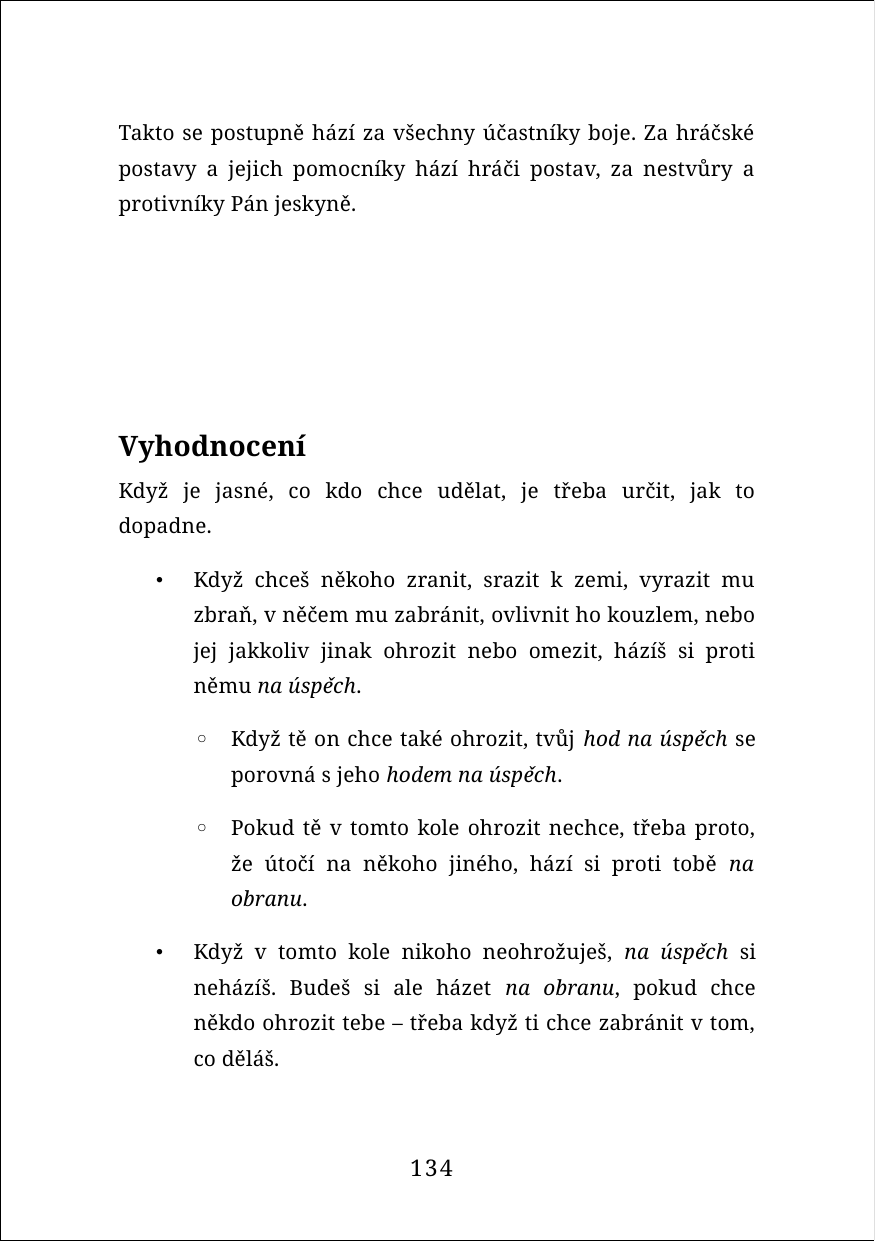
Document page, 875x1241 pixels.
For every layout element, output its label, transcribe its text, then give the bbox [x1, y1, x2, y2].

list Když v tomto kole nikoho neohrožuješ, na úspěch si neházíš. Budeš si ale házet na obranu, pokud chce někdo ohrozit tebe – třeba když ti chce zabránit v tom, co děláš. [156, 937, 756, 1072]
text Když je jasné, co kdo chce udělat, je třeba určit, jak to dopadne. [118, 476, 756, 540]
list Když chceš někoho zranit, srazit k zemi, vyrazit mu zbraň, v něčem mu zabránit, ovlivnit ho kouzlem, nebo jej jakkoliv jinak ohrozit nebo omezit, házíš si proti němu na úspěch. [156, 565, 756, 700]
subtitle Vyhodnocení [118, 426, 756, 464]
list Pokud tě v tomto kole ohrozit nechce, třeba proto, že útočí na někoho jiného, hází si proti tobě na obranu. [193, 813, 756, 913]
text Takto se postupně hází za všechny účastníky boje. Za hráčské postavy a jejich pomocníky hází hráči postav, za nestvůry a protivníky Pán jeskyně. [118, 118, 756, 218]
list Když tě on chce také ohrozit, tvůj hod na úspěch se porovná s jeho hodem na úspěch. [193, 724, 756, 788]
